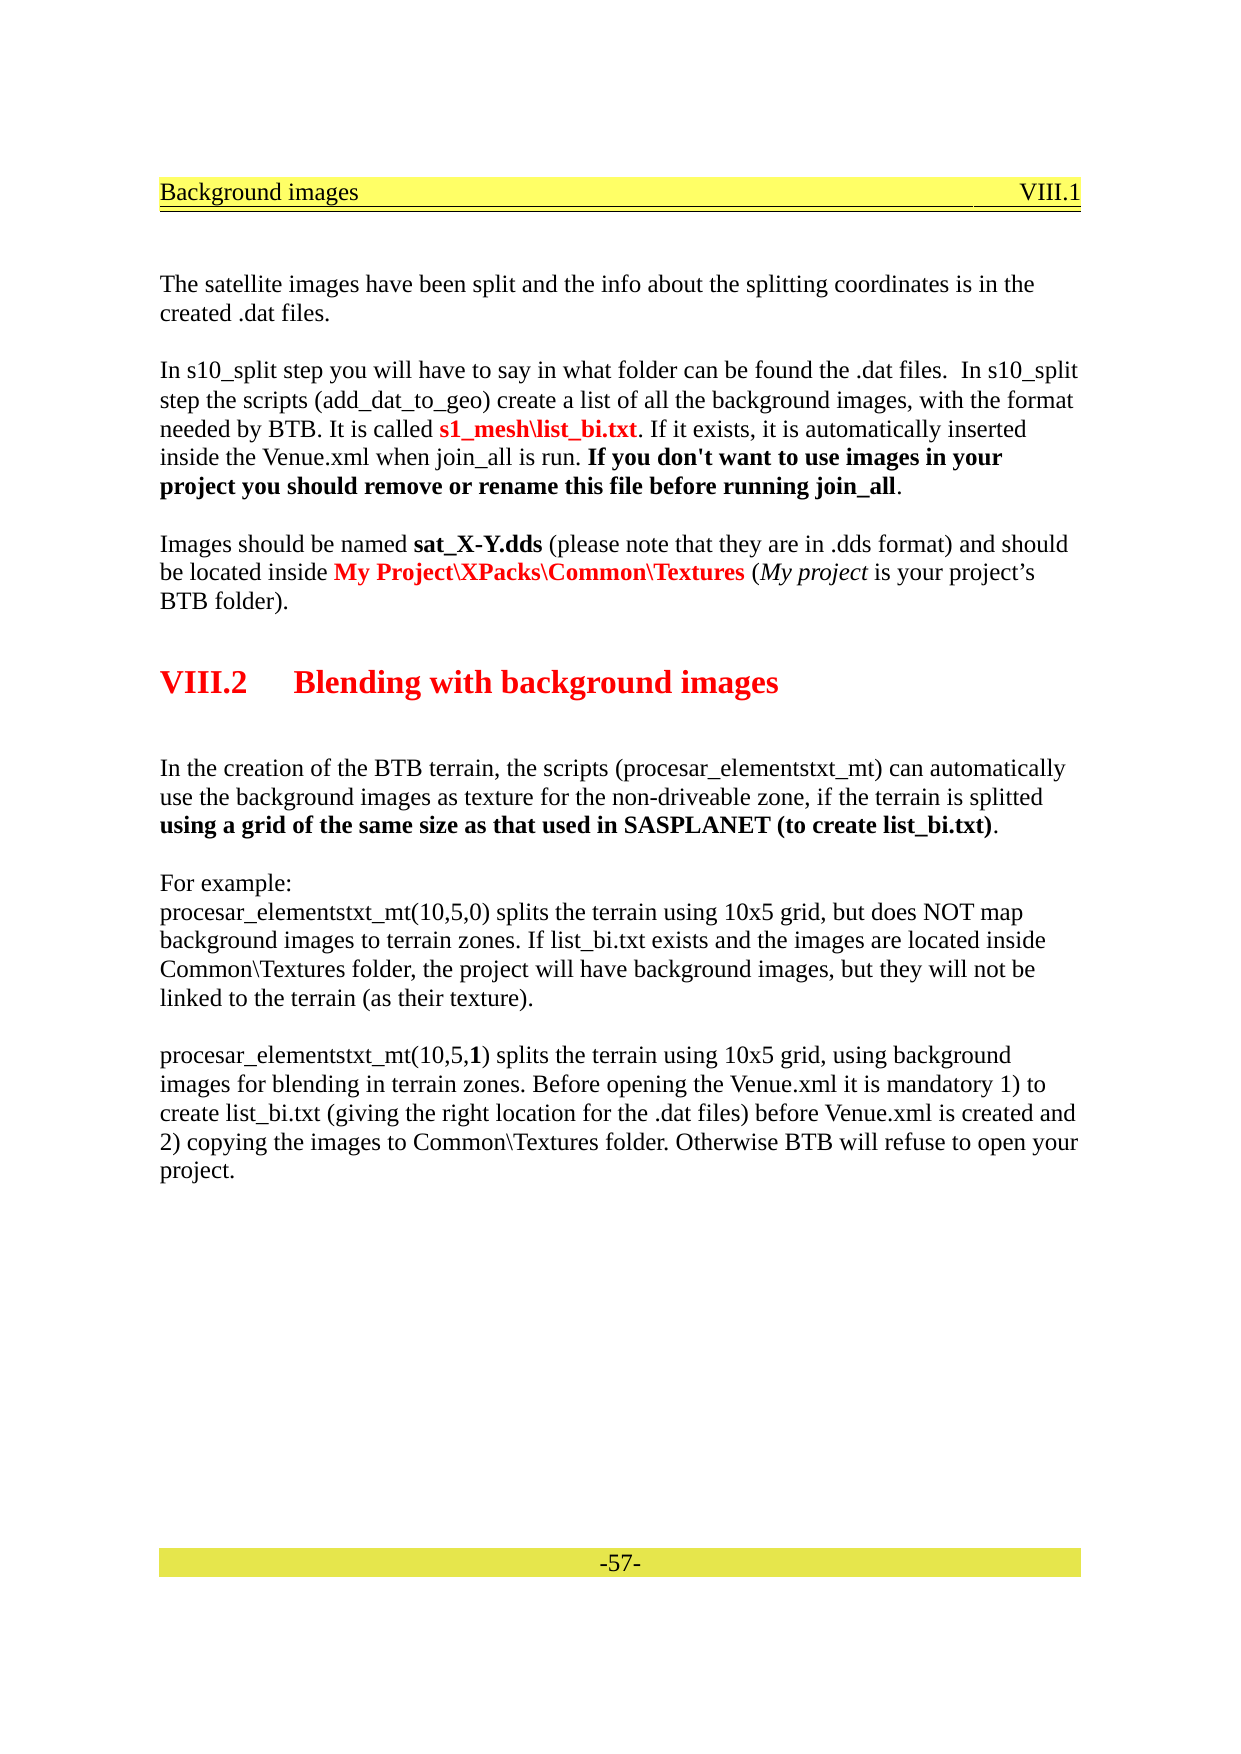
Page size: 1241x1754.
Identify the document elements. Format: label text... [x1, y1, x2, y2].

text procesar_elementstxt_mt(10,5,1) splits the terrain using 10x5 grid, using background images for blending in terrain zones. Before opening the Venue.xml it is mandatory 1) to create list_bi.txt (giving the right location for the .dat files) before Venue.xml is created and 2) copying the images to Common\Textures folder. Otherwise BTB will refuse to open your project. [159, 1041, 1081, 1184]
subtitle Blending with background images [159, 662, 1081, 701]
text In s10_split step you will have to say in what folder can be found the .dat files. In s10_split step the scripts (add_dat_to_geo) create a list of all the background images, with the format needed by BTB. It is called s1_mesh\list_bi.txt. If it exists, it is automatically inserted inside the Venue.xml when join_all is run. If you don't want to use images in your project you should remove or rename this file before running join_all. Images should be named sat_X-Y.dds (please note that they are in .dds format) and should be located inside My Project\XPacks\Common\Textures (My project is your project’s BTB folder). [159, 355, 1081, 615]
text procesar_elementstxt_mt(10,5,0) splits the terrain using 10x5 grid, but does NOT map background images to terrain zones. If list_bi.txt exists and the images are located inside Common\Textures folder, the project will have background images, but they will not be linked to the terrain (as their texture). [159, 897, 1081, 1012]
text In the creation of the BTB terrain, the scripts (procesar_elementstxt_mt) can automatically use the background images as texture for the non-driveable zone, if the terrain is splitted using a grid of the same size as that used in SASPLANET (to create list_bi.txt). [159, 753, 1081, 839]
text For example: [159, 868, 1081, 897]
text The satellite images have been split and the info about the splitting coordinates is in the created .dat files. [159, 269, 1081, 327]
